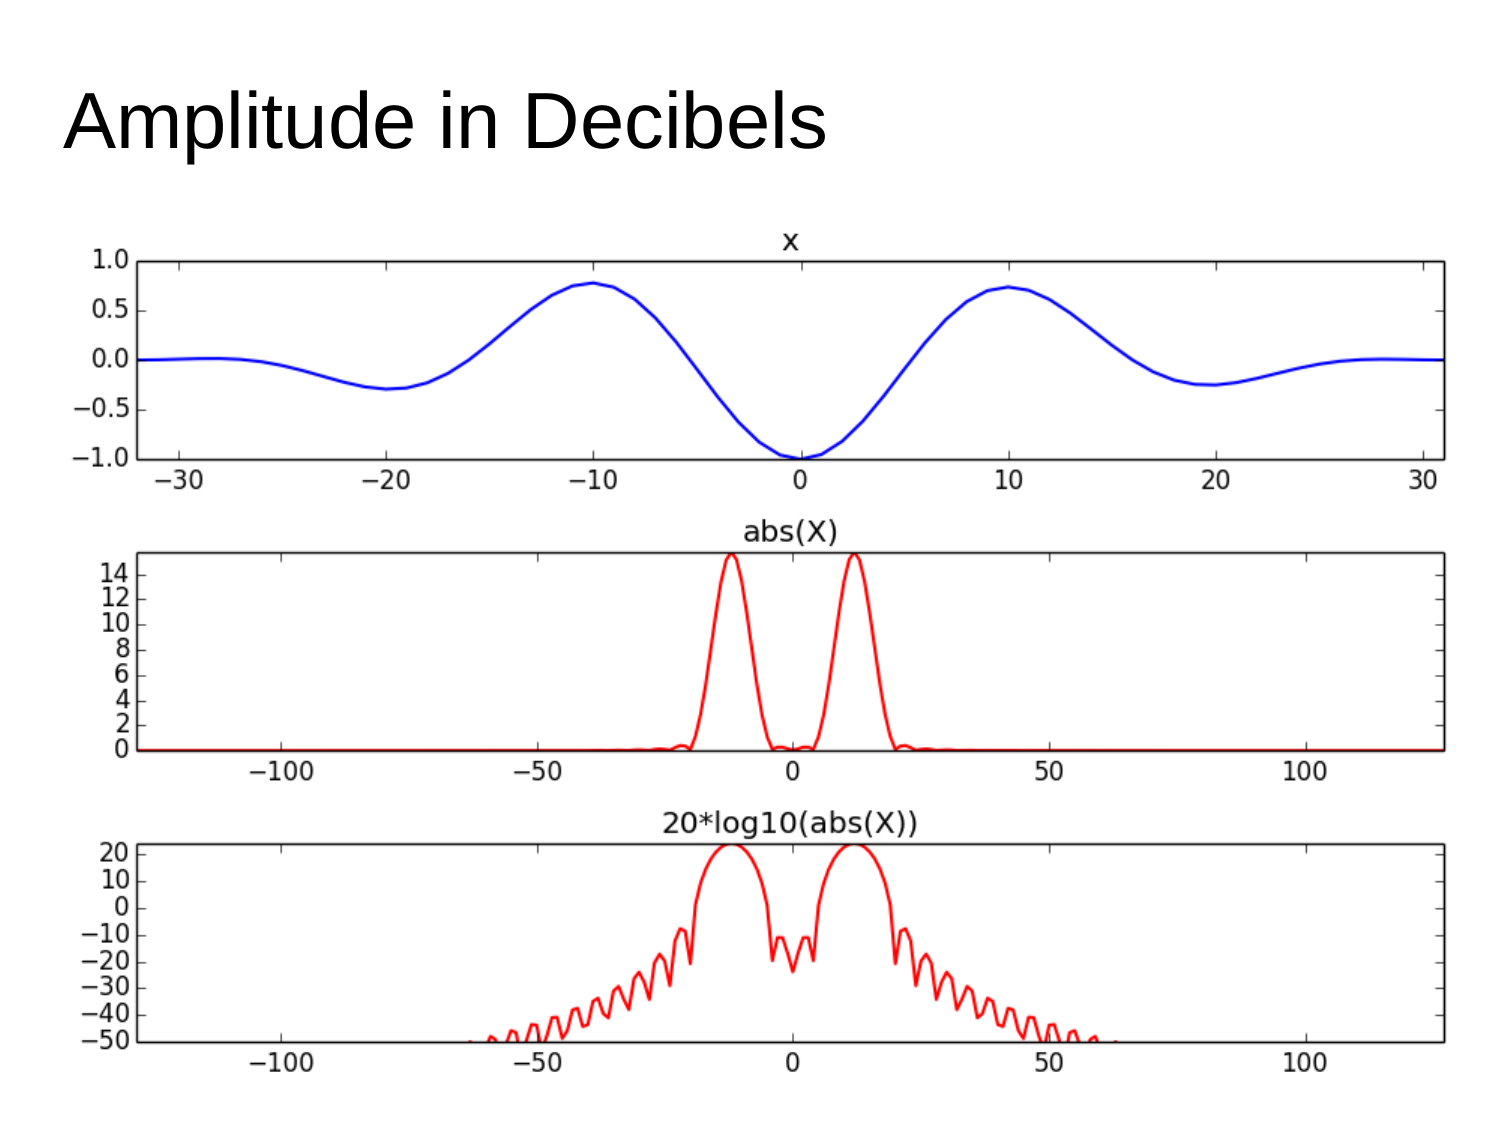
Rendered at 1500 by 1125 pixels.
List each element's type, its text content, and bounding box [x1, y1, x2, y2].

title Amplitude in Decibels [63, 27, 1414, 201]
picture [45, 201, 1471, 1102]
